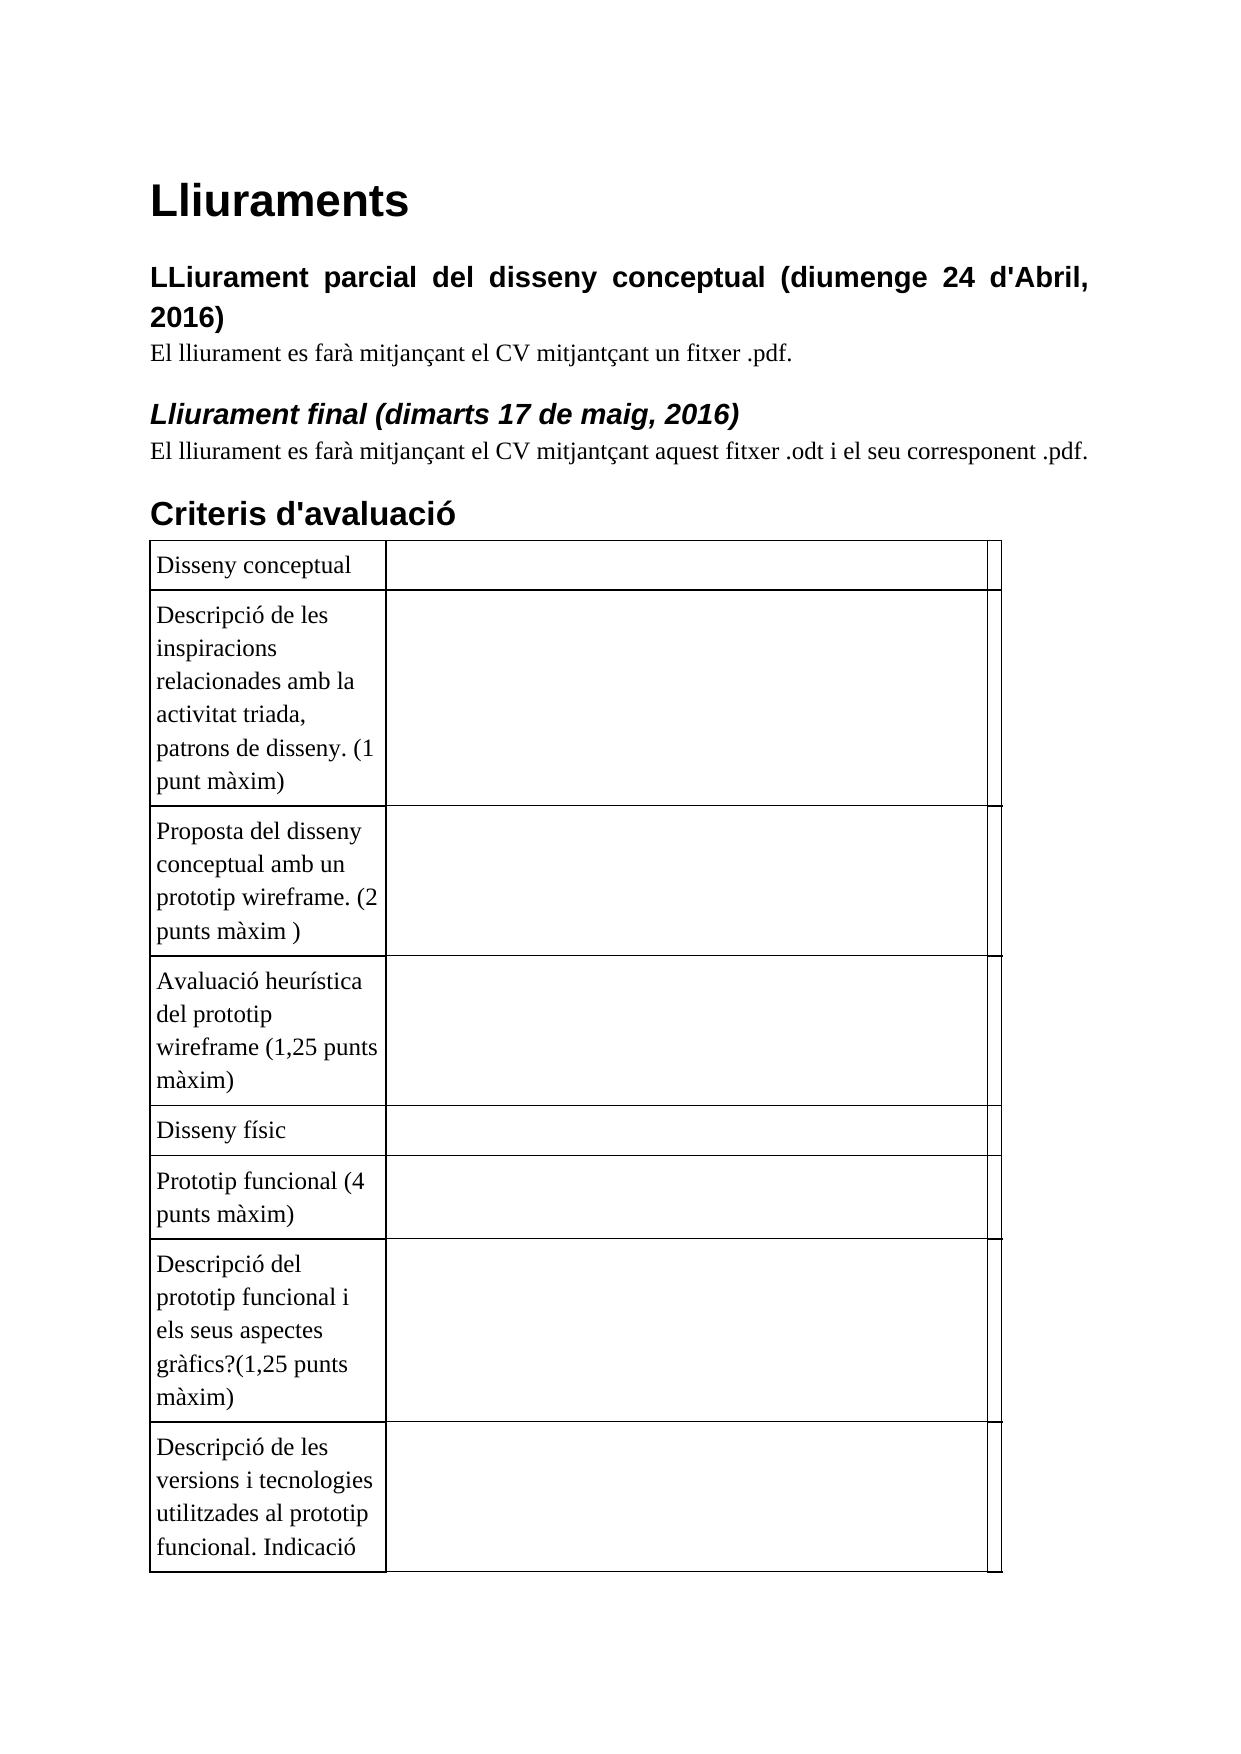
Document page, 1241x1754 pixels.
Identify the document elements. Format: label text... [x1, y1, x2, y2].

table_cell [988, 1156, 1001, 1238]
table_cell [988, 591, 1001, 805]
table_cell Descripció de les versions i tecnologies utilitzades al prototip funcional. Indicació [151, 1423, 385, 1571]
table_cell [387, 806, 987, 955]
table_cell Avaluació heurística del prototip wireframe (1,25 punts màxim) [151, 957, 385, 1105]
table_cell [387, 1106, 987, 1155]
table_cell Proposta del disseny conceptual amb un prototip wireframe. (2 punts màxim ) [151, 807, 385, 955]
table_cell [988, 807, 1001, 955]
table_cell [988, 1423, 1001, 1571]
table_cell [387, 956, 987, 1105]
table_cell [387, 591, 987, 805]
table_cell [988, 1240, 1001, 1421]
table_cell [988, 1106, 1001, 1155]
subtitle Lliuraments [150, 175, 1091, 226]
table_cell Descripció de les inspiracions relacionades amb la activitat triada, patrons de disseny. (1 punt màxim) [151, 591, 385, 805]
table_header [988, 541, 1001, 589]
text El lliurament es farà mitjançant el CV mitjantçant un fitxer .pdf. [150, 339, 1091, 367]
table_header [387, 541, 987, 589]
table_cell [387, 1239, 987, 1421]
table_cell Disseny físic [151, 1106, 385, 1155]
subtitle Lliurament final (dimarts 17 de maig, 2016) [150, 398, 1091, 430]
table_header Disseny conceptual [151, 541, 385, 589]
table_cell Descripció del prototip funcional i els seus aspectes gràfics?(1,25 punts màxim) [151, 1240, 385, 1421]
subtitle LLiurament parcial del disseny conceptual (diumenge 24 d'Abril, 2016) [150, 261, 1091, 333]
subtitle Criteris d'avaluació [150, 495, 1091, 532]
table_cell [387, 1156, 987, 1238]
table_cell [988, 957, 1001, 1105]
table_cell Prototip funcional (4 punts màxim) [151, 1156, 385, 1238]
table_cell [387, 1422, 987, 1571]
text El lliurament es farà mitjançant el CV mitjantçant aquest fitxer .odt i el seu corresponent .pdf. [150, 437, 1091, 464]
